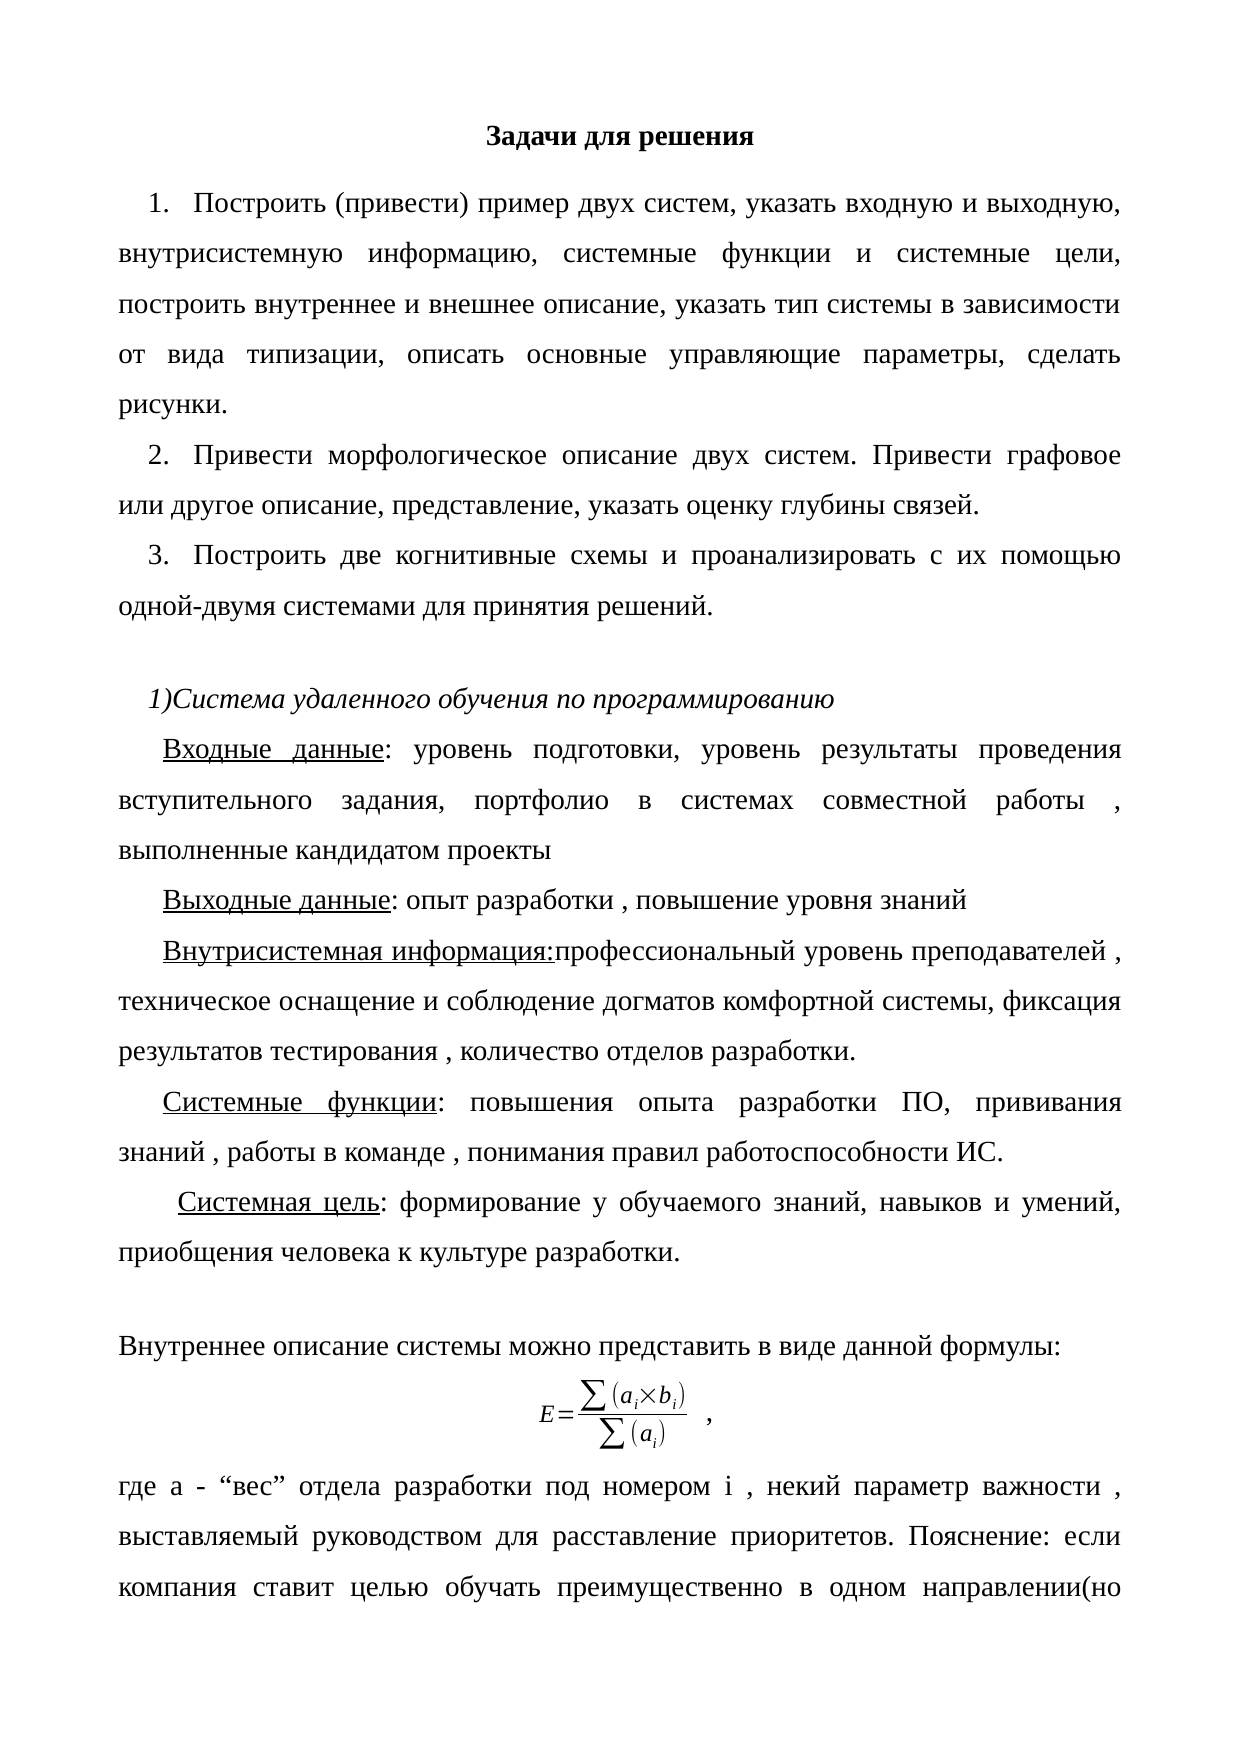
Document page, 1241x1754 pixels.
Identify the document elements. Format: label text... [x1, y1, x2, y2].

text Выходные данные: опыт разработки , повышение уровня знаний [118, 882, 1122, 916]
text Внутреннее описание системы можно представить в виде данной формулы: [118, 1328, 1122, 1362]
text Задачи для решения [118, 118, 1122, 152]
text 1)Система удаленного обучения по программированию [118, 681, 1122, 715]
text Внутрисистемная информация:профессиональный уровень преподавателей , техническое оснащение и соблюдение догматов комфортной системы, фиксация результатов тестирования , количество отделов разработки. [118, 933, 1122, 1067]
list Входные данные: уровень подготовки, уровень результаты проведения вступительного задания, портфолио в системах совместной работы , выполненные кандидатом проекты [118, 731, 1122, 866]
text Системная цель: формирование у обучаемого знаний, навыков и умений, приобщения человека к культуре разработки. [118, 1184, 1122, 1268]
list Построить (привести) пример двух систем, указать входную и выходную, внутрисистемную информацию, системные функции и системные цели, построить внутреннее и внешнее описание, указать тип системы в зависимости от вида типизации, описать основные управляющие параметры, сделать рисунки. [118, 185, 1122, 420]
text Системные функции: повышения опыта разработки ПО, прививания знаний , работы в команде , понимания правил работоспособности ИС. [118, 1084, 1122, 1167]
list Построить две когнитивные схемы и проанализировать с их помощью одной-двумя системами для принятия решений. [118, 537, 1122, 621]
list Привести морфологическое описание двух систем. Привести графовое или другое описание, представление, указать оценку глубины связей. [118, 437, 1122, 521]
text , [118, 1378, 1122, 1451]
text где a - “вес” отдела разработки под номером i , некий параметр важности , выставляемый руководством для расставление приоритетов. Пояснение: если компания ставит целью обучать преимущественно в одном направлении(но [118, 1468, 1122, 1602]
